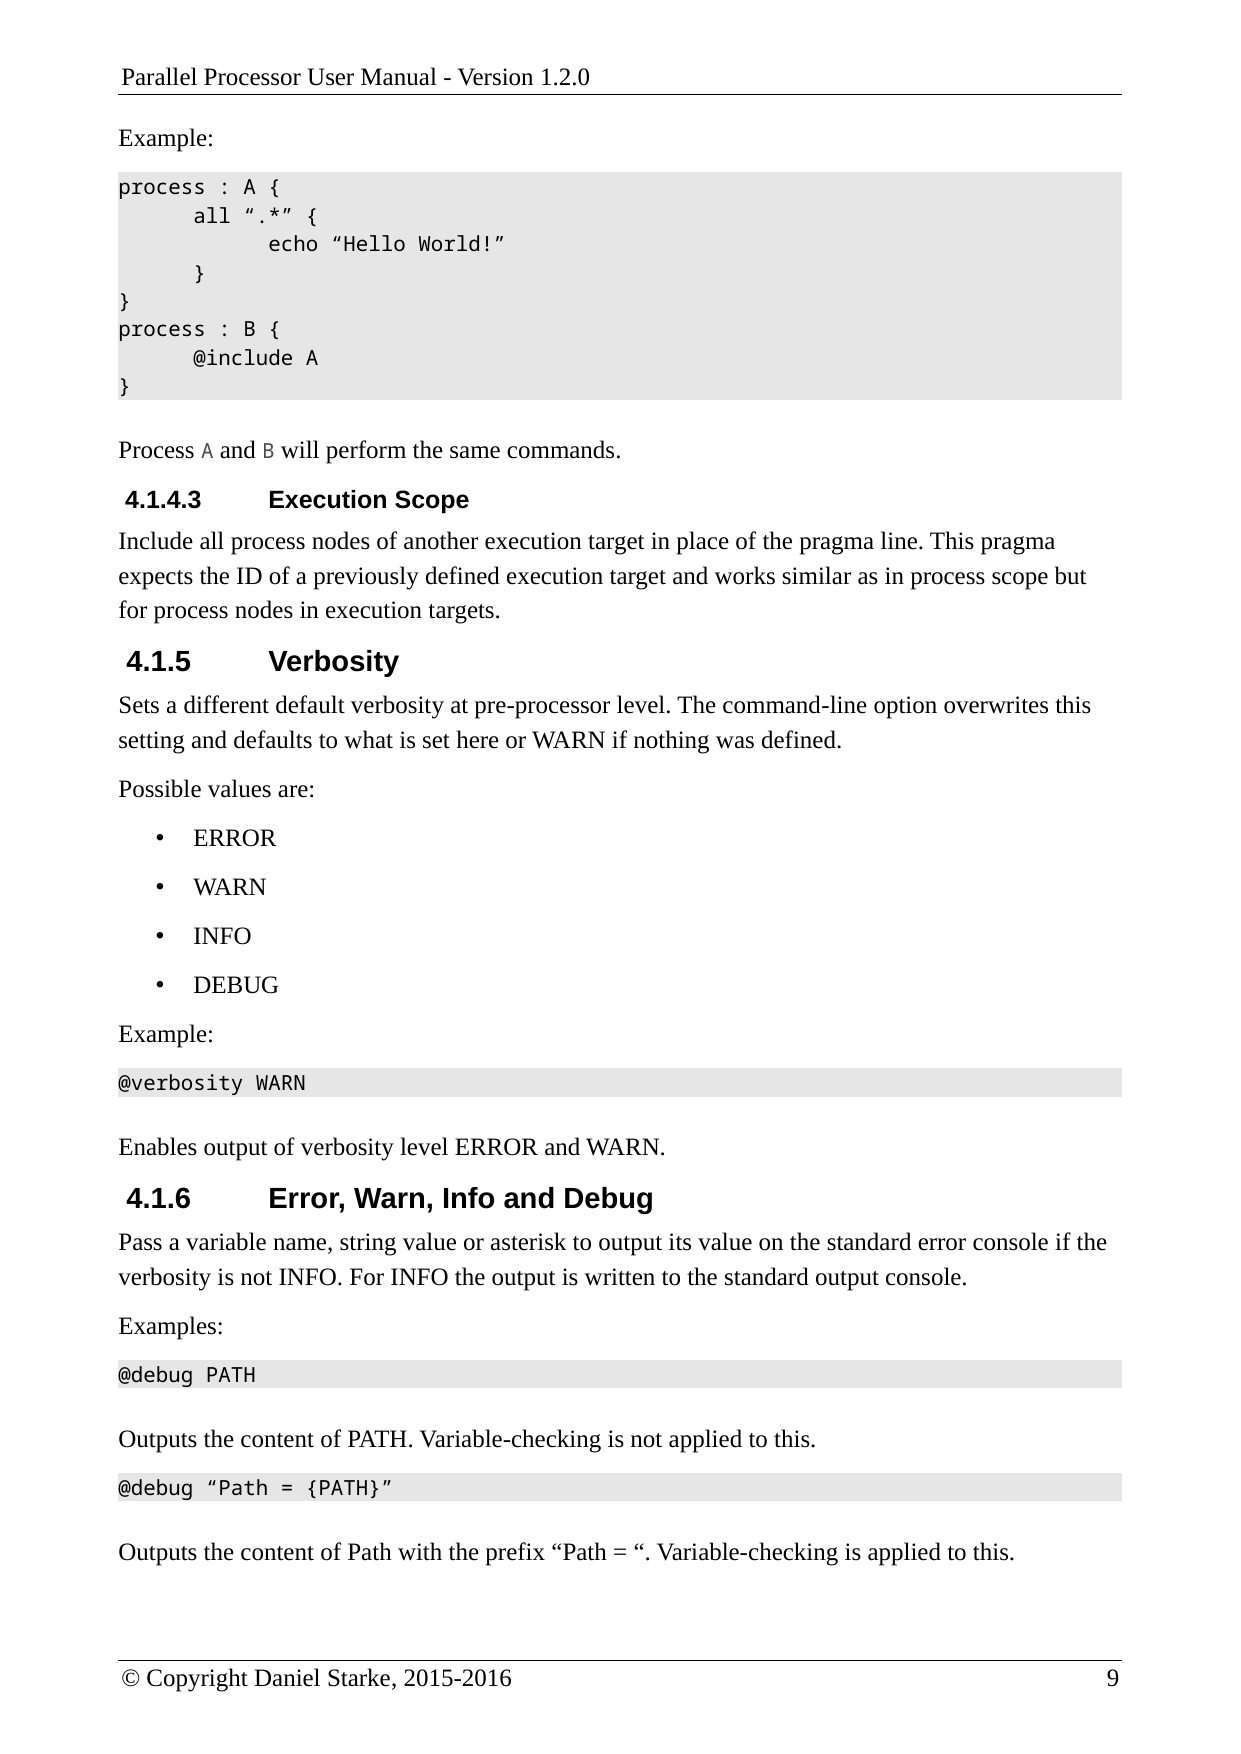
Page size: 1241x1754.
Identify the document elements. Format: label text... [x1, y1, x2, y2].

subtitle Execution Scope [118, 485, 1122, 514]
text Example: [118, 1019, 1122, 1048]
text @debug PATH [118, 1360, 1122, 1388]
text @verbosity WARN [118, 1068, 1122, 1097]
text Sets a different default verbosity at pre-processor level. The command‑line option overwrites this setting and defaults to what is set here or WARN if nothing was defined. [118, 691, 1122, 754]
text Pass a variable name, string value or asterisk to output its value on the standard error console if the verbosity is not INFO. For INFO the output is written to the standard output console. [118, 1227, 1122, 1291]
text Outputs the content of PATH. Variable-checking is not applied to this. [118, 1424, 1122, 1453]
subtitle Error, Warn, Info and Debug [118, 1181, 1122, 1215]
list DEBUG [156, 970, 1122, 999]
text Examples: [118, 1311, 1122, 1340]
text Enables output of verbosity level ERROR and WARN. [118, 1132, 1122, 1161]
text Possible values are: [118, 774, 1122, 803]
text Process A and B will perform the same commands. [118, 435, 1122, 465]
text Include all process nodes of another execution target in place of the pragma line. This pragma expects the ID of a previously defined execution target and works similar as in process scope but for process nodes in execution targets. [118, 526, 1122, 624]
list ERROR [156, 823, 1122, 852]
list WARN [156, 872, 1122, 901]
list INFO [156, 921, 1122, 950]
subtitle Verbosity [118, 644, 1122, 678]
text @debug “Path = {PATH}” [118, 1473, 1122, 1501]
text process : A { all “.*” { echo “Hello World!” } } process : B { @include A } [118, 172, 1122, 400]
text Example: [118, 123, 1122, 152]
text Outputs the content of Path with the prefix “Path = “. Variable-checking is applied to this. [118, 1537, 1122, 1566]
